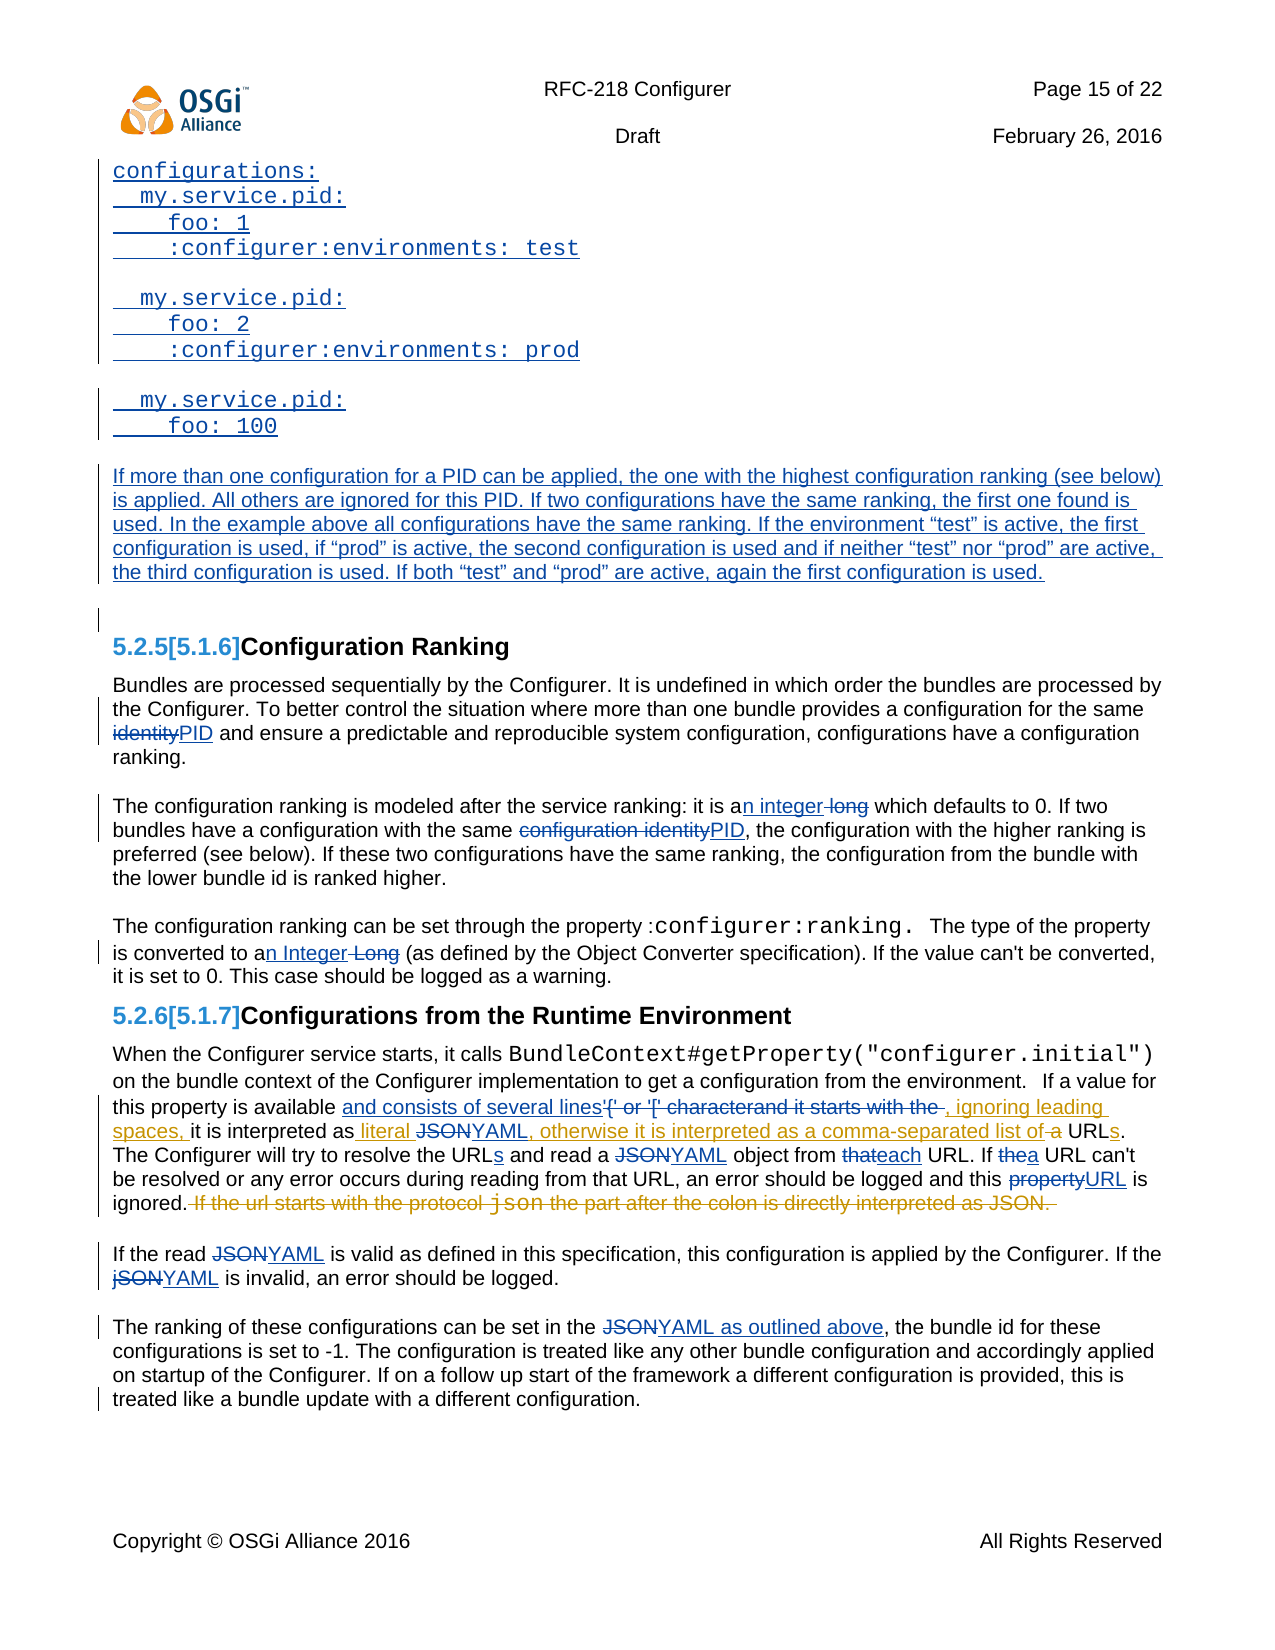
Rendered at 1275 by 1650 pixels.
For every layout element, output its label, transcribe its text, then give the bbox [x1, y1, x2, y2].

text The ranking of these configurations can be set in the YAML as outlined above, the bundle id for these configurations is set to -1. The configuration is treated like any other bundle configuration and accordingly applied on startup of the Configurer. If on a follow up start of the framework a different configuration is provided, this is treated like a bundle update with a different configuration. [112, 1315, 1162, 1411]
text If the read YAML is valid as defined in this specification, this configuration is applied by the Configurer. If the YAML is invalid, an error should be logged. [112, 1242, 1162, 1290]
text When the Configurer service starts, it calls BundleContext#getProperty("configurer.initial") on the bundle context of the Configurer implementation to get a configuration from the environment. If a value for this property is available and consists of several lines, ignoring leading spaces, it is interpreted as literal YAML, otherwise it is interpreted as a comma-separated list of URLs. The Configurer will try to resolve the URLs and read a YAML object from each URL. If a URL can't be resolved or any error occurs during reading from that URL, an error should be logged and this URL is ignored. [112, 1042, 1162, 1217]
text If more than one configuration for a PID can be applied, the one with the highest configuration ranking (see below) [112, 464, 1162, 485]
text my.service.pid: foo: 100 [112, 388, 1162, 464]
text is applied. All others are ignored for this PID. If two configurations have the same ranking, the first one found is used. In the example above all configurations have the same ranking. If the environment “test” is active, the first configuration is used, if “prod” is active, the second configuration is used and if neither “test” nor “prod” are active, [112, 486, 1162, 557]
subtitle Configurations from the Runtime Environment [112, 1001, 1162, 1029]
picture [113, 78, 257, 142]
text Bundles are processed sequentially by the Configurer. It is undefined in which order the bundles are processed by the Configurer. To better control the situation where more than one bundle provides a configuration for the same PID and ensure a predictable and reproducible system configuration, configurations have a configuration ranking. [112, 673, 1162, 769]
text my.service.pid: foo: 2 :configurer:environments: prod [112, 287, 1162, 388]
subtitle Configuration Ranking [112, 632, 1162, 661]
text configurations: my.service.pid: foo: 1 :configurer:environments: test [112, 159, 1162, 263]
text the third configuration is used. If both “test” and “prod” are active, again the first configuration is used. [112, 558, 1162, 608]
text The configuration ranking is modeled after the service ranking: it is an integer which defaults to 0. If two bundles have a configuration with the same PID, the configuration with the higher ranking is preferred (see below). If these two configurations have the same ranking, the configuration from the bundle with the lower bundle id is ranked higher. The configuration ranking can be set through the property :configurer:ranking. The type of the property is converted to an Integer (as defined by the Object Converter specification). If the value can't be converted, it is set to 0. This case should be logged as a warning. [112, 794, 1162, 988]
